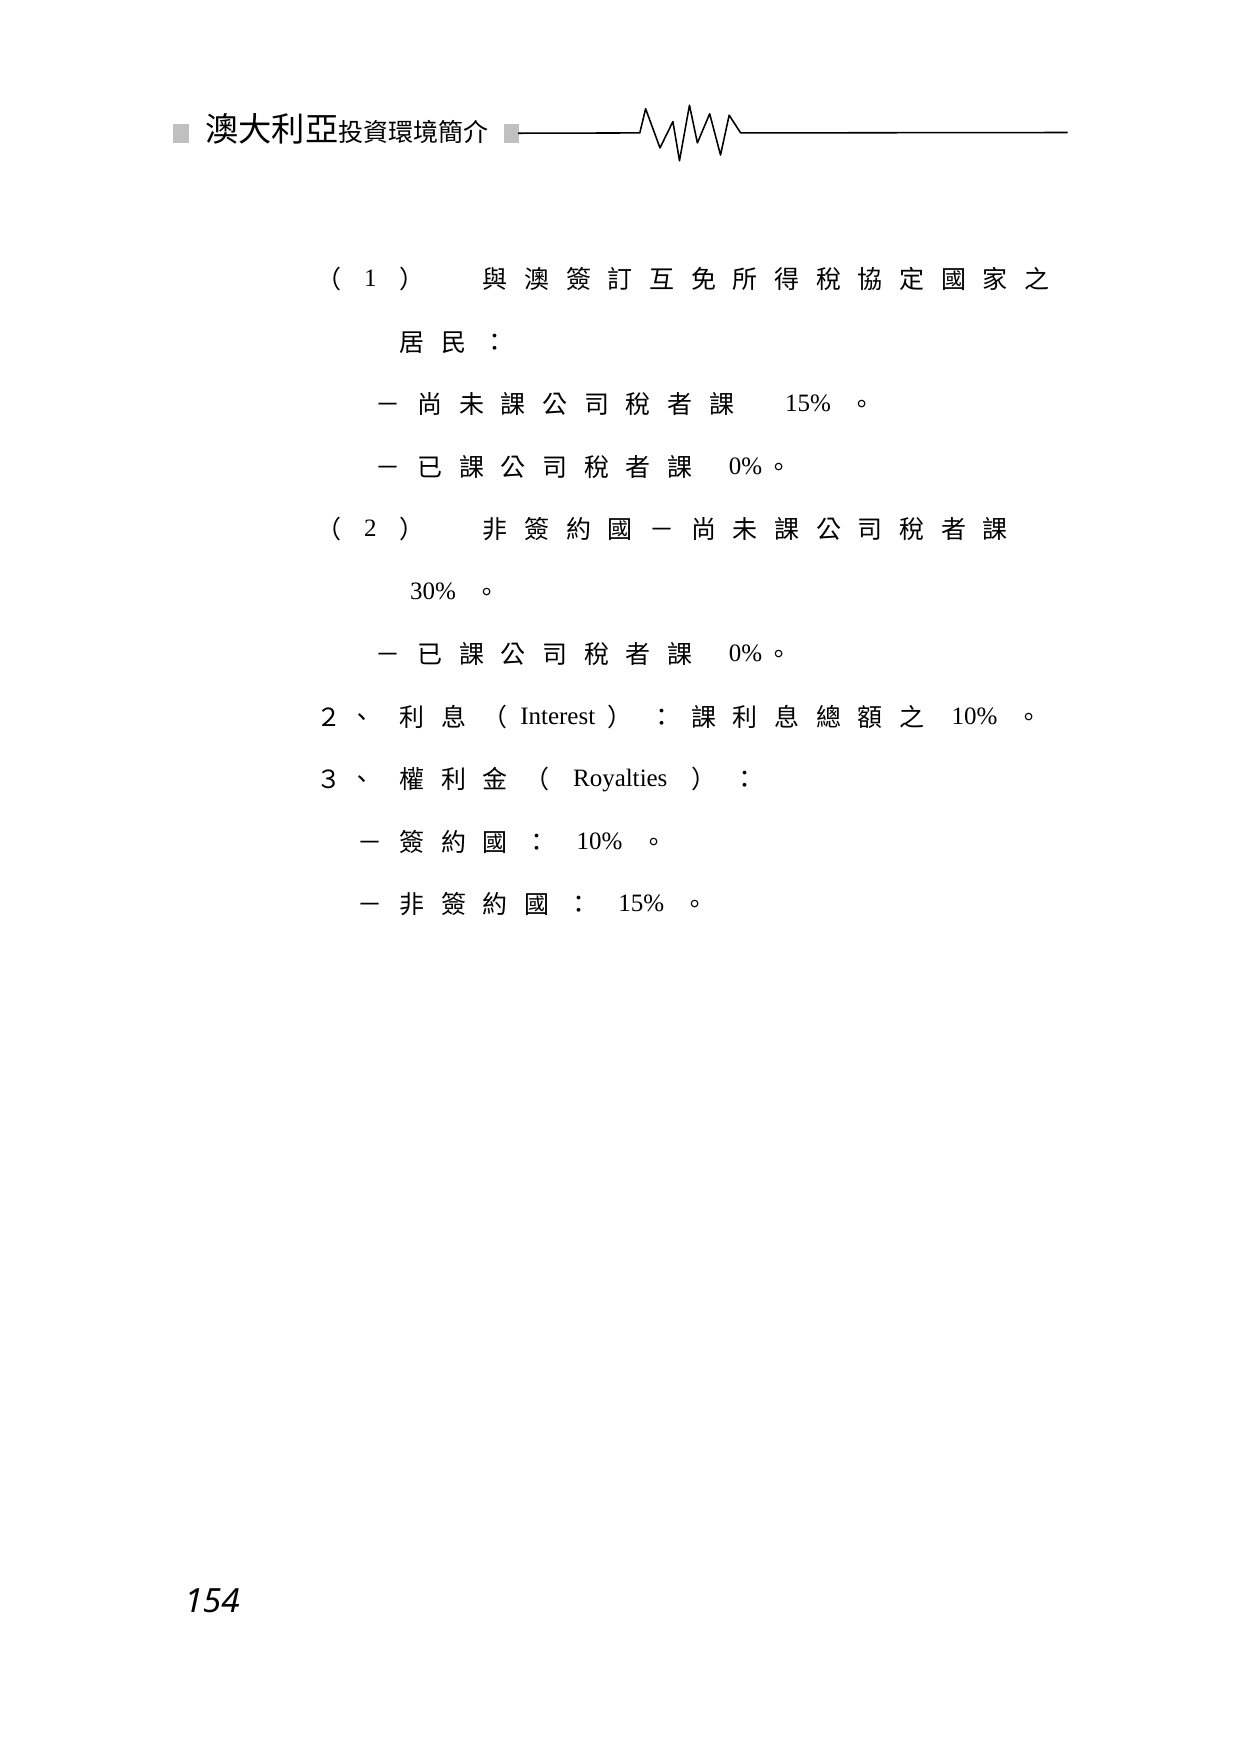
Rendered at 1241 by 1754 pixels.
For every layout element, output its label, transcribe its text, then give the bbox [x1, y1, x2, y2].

text ３、權利金（Royalties）： [281, 736, 1058, 799]
text （2） 非簽約國－尚未課公司稅者課30%。 [306, 486, 1058, 611]
text （1） 與澳簽訂互免所得稅協定國家之居民： [306, 236, 1058, 361]
text －已課公司稅者課0%。 [306, 424, 1058, 486]
text －簽約國：10%。 [281, 799, 1058, 861]
text －已課公司稅者課0%。 [306, 611, 1058, 674]
text －非簽約國：15%。 [281, 861, 1058, 924]
text ２、利息（Interest）：課利息總額之10%。 [281, 674, 1058, 736]
text －尚未課公司稅者課15%。 [306, 361, 1058, 424]
